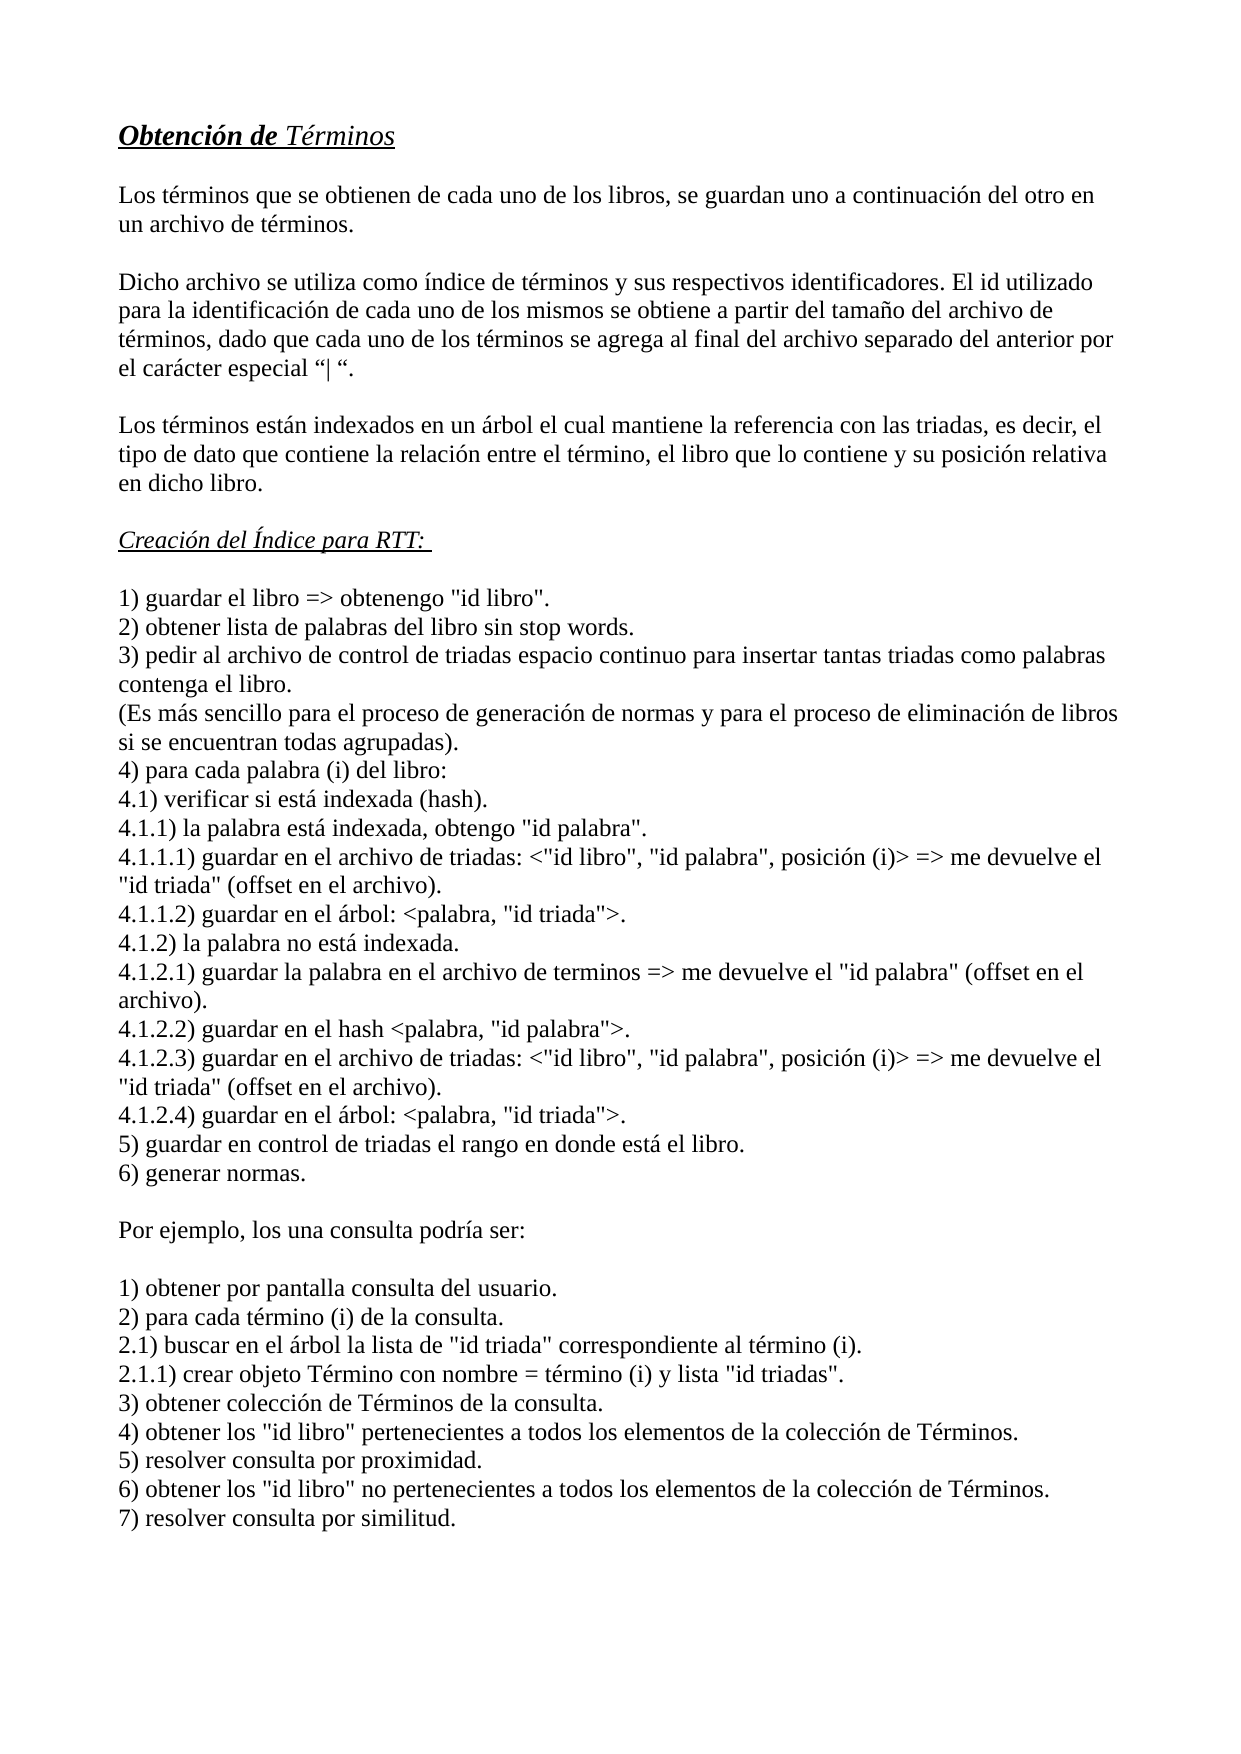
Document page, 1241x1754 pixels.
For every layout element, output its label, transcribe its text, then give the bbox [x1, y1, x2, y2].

text 1) guardar el libro => obtenengo "id libro". [118, 583, 1122, 612]
text 4.1) verificar si está indexada (hash). [118, 784, 1122, 813]
text 5) guardar en control de triadas el rango en donde está el libro. [118, 1129, 1122, 1158]
text 1) obtener por pantalla consulta del usuario. [118, 1273, 1122, 1302]
text Obtención de Términos [118, 118, 1122, 152]
text 2) obtener lista de palabras del libro sin stop words. [118, 612, 1122, 640]
text 7) resolver consulta por similitud. [118, 1503, 1122, 1532]
text Creación del Índice para RTT: [118, 525, 1122, 554]
text 6) obtener los "id libro" no pertenecientes a todos los elementos de la colección de Términos. [118, 1474, 1122, 1503]
text 4.1.2.4) guardar en el árbol: <palabra, "id triada">. [118, 1100, 1122, 1129]
text Dicho archivo se utiliza como índice de términos y sus respectivos identificadores. El id utilizado para la identificación de cada uno de los mismos se obtiene a partir del tamaño del archivo de términos, dado que cada uno de los términos se agrega al final del archivo separado del anterior por el carácter especial “| “. [118, 267, 1122, 382]
text Por ejemplo, los una consulta podría ser: [118, 1215, 1122, 1244]
text 4.1.1.2) guardar en el árbol: <palabra, "id triada">. [118, 899, 1122, 928]
text 2.1.1) crear objeto Término con nombre = término (i) y lista "id triadas". [118, 1359, 1122, 1388]
text 2.1) buscar en el árbol la lista de "id triada" correspondiente al término (i). [118, 1330, 1122, 1359]
text 4.1.2) la palabra no está indexada. [118, 928, 1122, 957]
text 3) obtener colección de Términos de la consulta. [118, 1388, 1122, 1417]
text 3) pedir al archivo de control de triadas espacio continuo para insertar tantas triadas como palabras contenga el libro. [118, 640, 1122, 698]
text Los términos que se obtienen de cada uno de los libros, se guardan uno a continuación del otro en un archivo de términos. [118, 180, 1122, 238]
text 4.1.2.1) guardar la palabra en el archivo de terminos => me devuelve el "id palabra" (offset en el archivo). [118, 957, 1122, 1014]
text 4) para cada palabra (i) del libro: [118, 755, 1122, 784]
text 2) para cada término (i) de la consulta. [118, 1302, 1122, 1330]
text 4.1.2.2) guardar en el hash <palabra, "id palabra">. [118, 1014, 1122, 1043]
text 5) resolver consulta por proximidad. [118, 1445, 1122, 1474]
text (Es más sencillo para el proceso de generación de normas y para el proceso de eliminación de libros si se encuentran todas agrupadas). [118, 698, 1122, 755]
text 4) obtener los "id libro" pertenecientes a todos los elementos de la colección de Términos. [118, 1417, 1122, 1445]
text 6) generar normas. [118, 1158, 1122, 1187]
text 4.1.1) la palabra está indexada, obtengo "id palabra". [118, 813, 1122, 842]
text Los términos están indexados en un árbol el cual mantiene la referencia con las triadas, es decir, el tipo de dato que contiene la relación entre el término, el libro que lo contiene y su posición relativa en dicho libro. [118, 410, 1122, 497]
text 4.1.1.1) guardar en el archivo de triadas: <"id libro", "id palabra", posición (i)> => me devuelve el "id triada" (offset en el archivo). [118, 842, 1122, 899]
text 4.1.2.3) guardar en el archivo de triadas: <"id libro", "id palabra", posición (i)> => me devuelve el "id triada" (offset en el archivo). [118, 1043, 1122, 1100]
